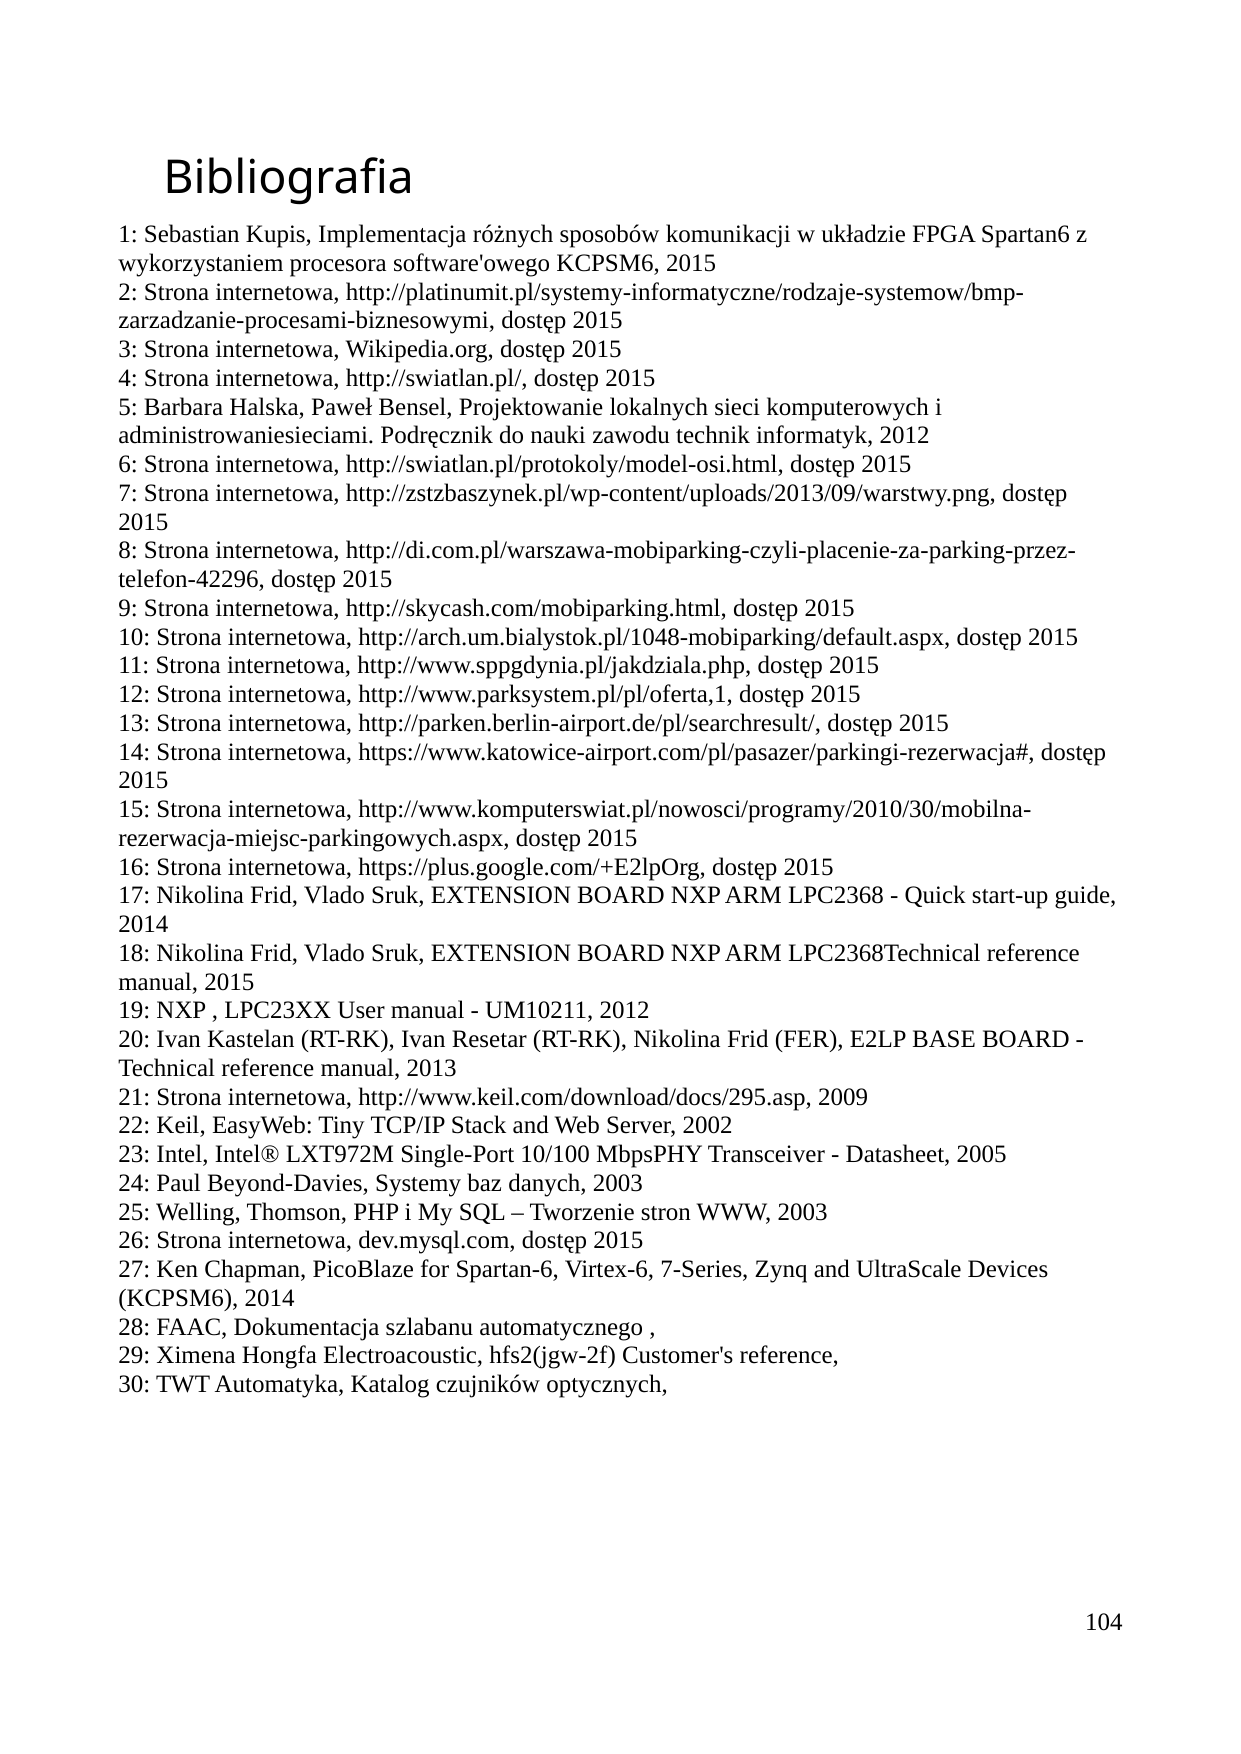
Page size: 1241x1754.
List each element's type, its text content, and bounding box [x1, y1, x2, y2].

text 8: Strona internetowa, http://di.com.pl/warszawa-mobiparking-czyli-placenie-za-parking-przez-telefon-42296, dostęp 2015 [118, 535, 1122, 593]
text 2: Strona internetowa, http://platinumit.pl/systemy-informatyczne/rodzaje-systemow/bmp-zarzadzanie-procesami-biznesowymi, dostęp 2015 [118, 277, 1122, 334]
text 21: Strona internetowa, http://www.keil.com/download/docs/295.asp, 2009 [118, 1082, 1122, 1110]
text 5: Barbara Halska, Paweł Bensel, Projektowanie lokalnych sieci komputerowych i administrowaniesieciami. Podręcznik do nauki zawodu technik informatyk, 2012 [118, 392, 1122, 449]
text 22: Keil, EasyWeb: Tiny TCP/IP Stack and Web Server, 2002 [118, 1110, 1122, 1139]
text 24: Paul Beyond-Davies, Systemy baz danych, 2003 [118, 1168, 1122, 1197]
text 7: Strona internetowa, http://zstzbaszynek.pl/wp-content/uploads/2013/09/warstwy.png, dostęp 2015 [118, 478, 1122, 535]
text 18: Nikolina Frid, Vlado Sruk, EXTENSION BOARD NXP ARM LPC2368Technical reference manual, 2015 [118, 938, 1122, 995]
text 30: TWT Automatyka, Katalog czujników optycznych, [118, 1369, 1122, 1398]
text 3: Strona internetowa, Wikipedia.org, dostęp 2015 [118, 334, 1122, 363]
text 29: Ximena Hongfa Electroacoustic, hfs2(jgw-2f) Customer's reference, [118, 1340, 1122, 1369]
text 28: FAAC, Dokumentacja szlabanu automatycznego , [118, 1312, 1122, 1340]
subtitle Bibliografia [118, 143, 1122, 207]
text 15: Strona internetowa, http://www.komputerswiat.pl/nowosci/programy/2010/30/mobilna-rezerwacja-miejsc-parkingowych.aspx, dostęp 2015 [118, 794, 1122, 852]
text 23: Intel, Intel® LXT972M Single-Port 10/100 MbpsPHY Transceiver - Datasheet, 2005 [118, 1139, 1122, 1168]
text 4: Strona internetowa, http://swiatlan.pl/, dostęp 2015 [118, 363, 1122, 392]
text 19: NXP , LPC23XX User manual - UM10211, 2012 [118, 995, 1122, 1024]
text 6: Strona internetowa, http://swiatlan.pl/protokoly/model-osi.html, dostęp 2015 [118, 449, 1122, 478]
text 14: Strona internetowa, https://www.katowice-airport.com/pl/pasazer/parkingi-rezerwacja#, dostęp 2015 [118, 737, 1122, 794]
text 1: Sebastian Kupis, Implementacja różnych sposobów komunikacji w układzie FPGA Spartan6 z wykorzystaniem procesora software'owego KCPSM6, 2015 [118, 219, 1122, 277]
text 16: Strona internetowa, https://plus.google.com/+E2lpOrg, dostęp 2015 [118, 852, 1122, 880]
text 25: Welling, Thomson, PHP i My SQL – Tworzenie stron WWW, 2003 [118, 1197, 1122, 1225]
text 13: Strona internetowa, http://parken.berlin-airport.de/pl/searchresult/, dostęp 2015 [118, 708, 1122, 737]
text 17: Nikolina Frid, Vlado Sruk, EXTENSION BOARD NXP ARM LPC2368 - Quick start-up guide, 2014 [118, 880, 1122, 938]
text 27: Ken Chapman, PicoBlaze for Spartan-6, Virtex-6, 7-Series, Zynq and UltraScale Devices (KCPSM6), 2014 [118, 1254, 1122, 1312]
text 12: Strona internetowa, http://www.parksystem.pl/pl/oferta,1, dostęp 2015 [118, 679, 1122, 708]
text 9: Strona internetowa, http://skycash.com/mobiparking.html, dostęp 2015 [118, 593, 1122, 622]
text 26: Strona internetowa, dev.mysql.com, dostęp 2015 [118, 1225, 1122, 1254]
text 20: Ivan Kastelan (RT-RK), Ivan Resetar (RT-RK), Nikolina Frid (FER), E2LP BASE BOARD - Technical reference manual, 2013 [118, 1024, 1122, 1082]
text 11: Strona internetowa, http://www.sppgdynia.pl/jakdziala.php, dostęp 2015 [118, 650, 1122, 679]
text 10: Strona internetowa, http://arch.um.bialystok.pl/1048-mobiparking/default.aspx, dostęp 2015 [118, 622, 1122, 650]
